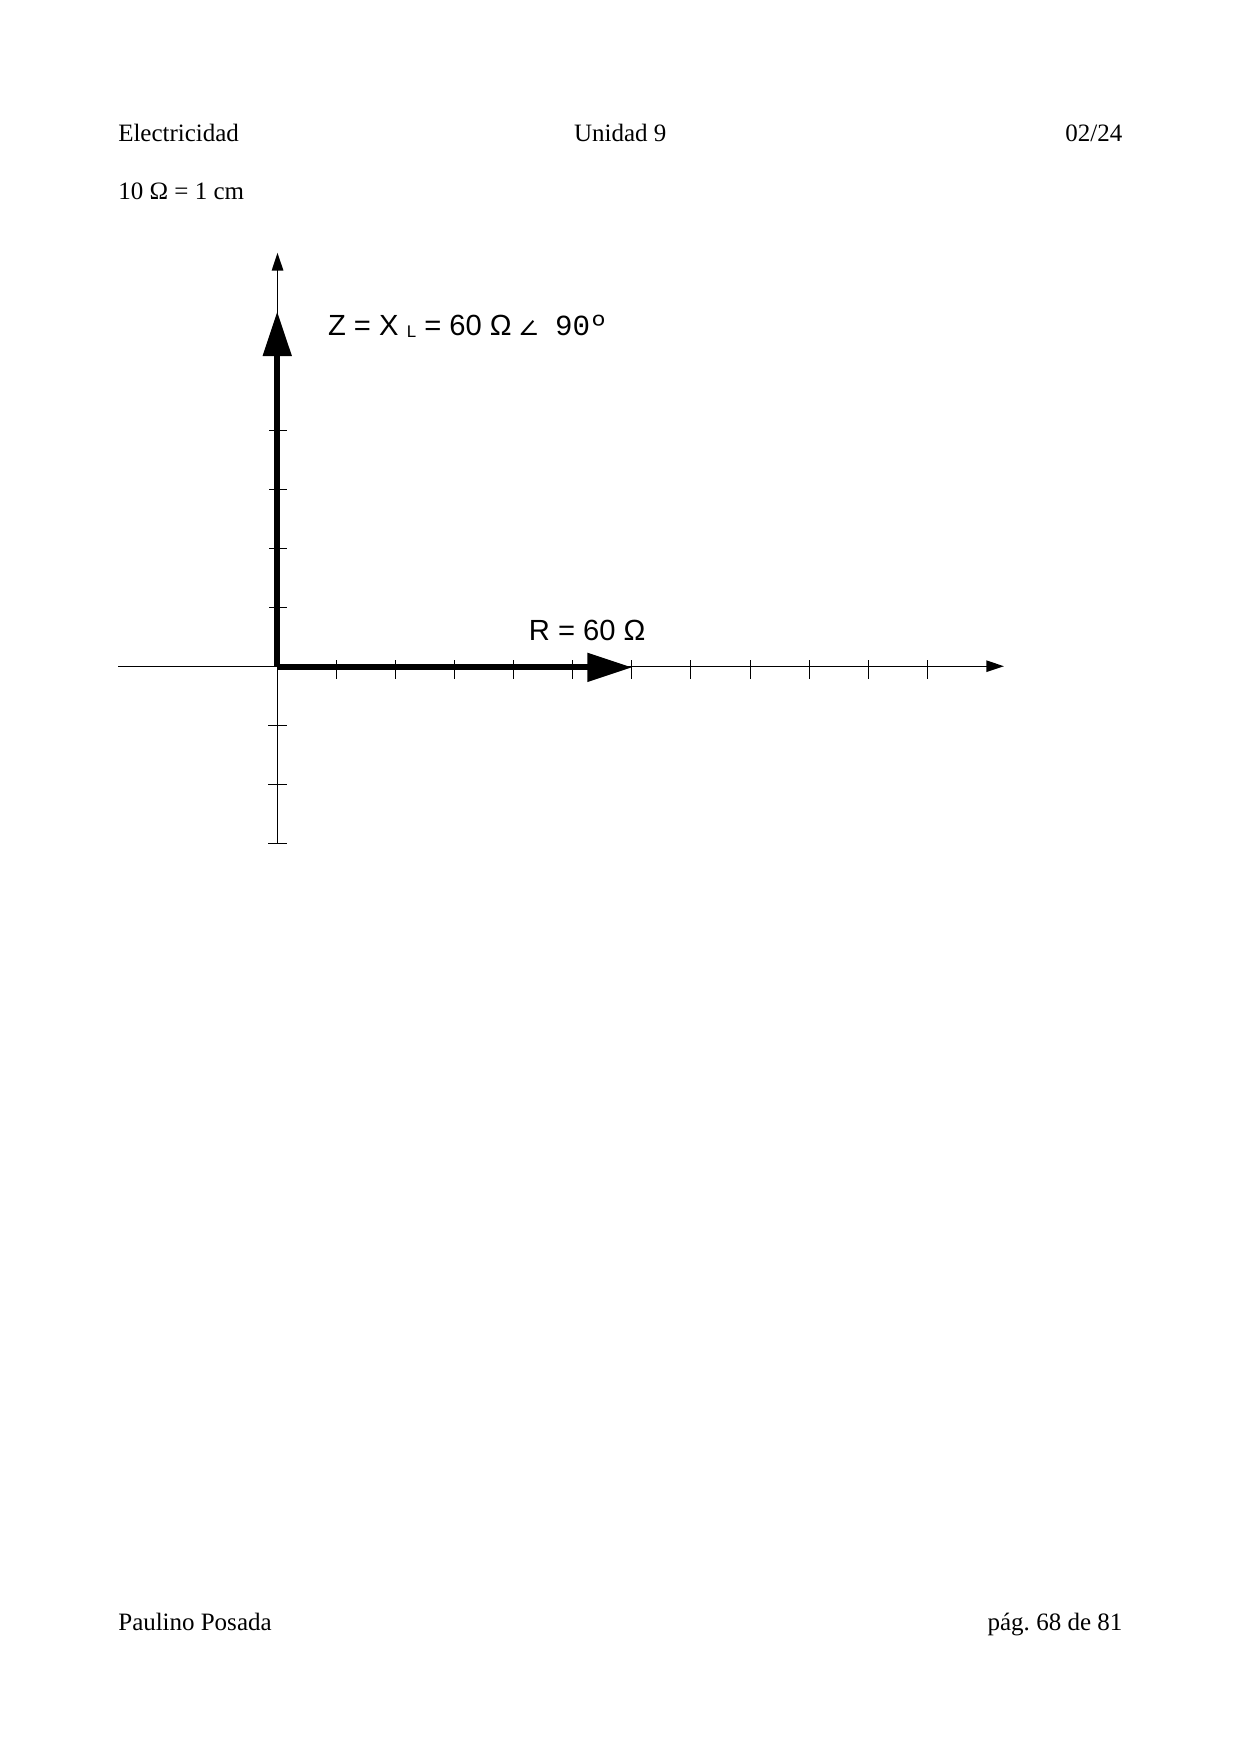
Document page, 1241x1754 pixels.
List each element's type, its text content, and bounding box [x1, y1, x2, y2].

text 10 Ω = 1 cm [118, 176, 1122, 205]
